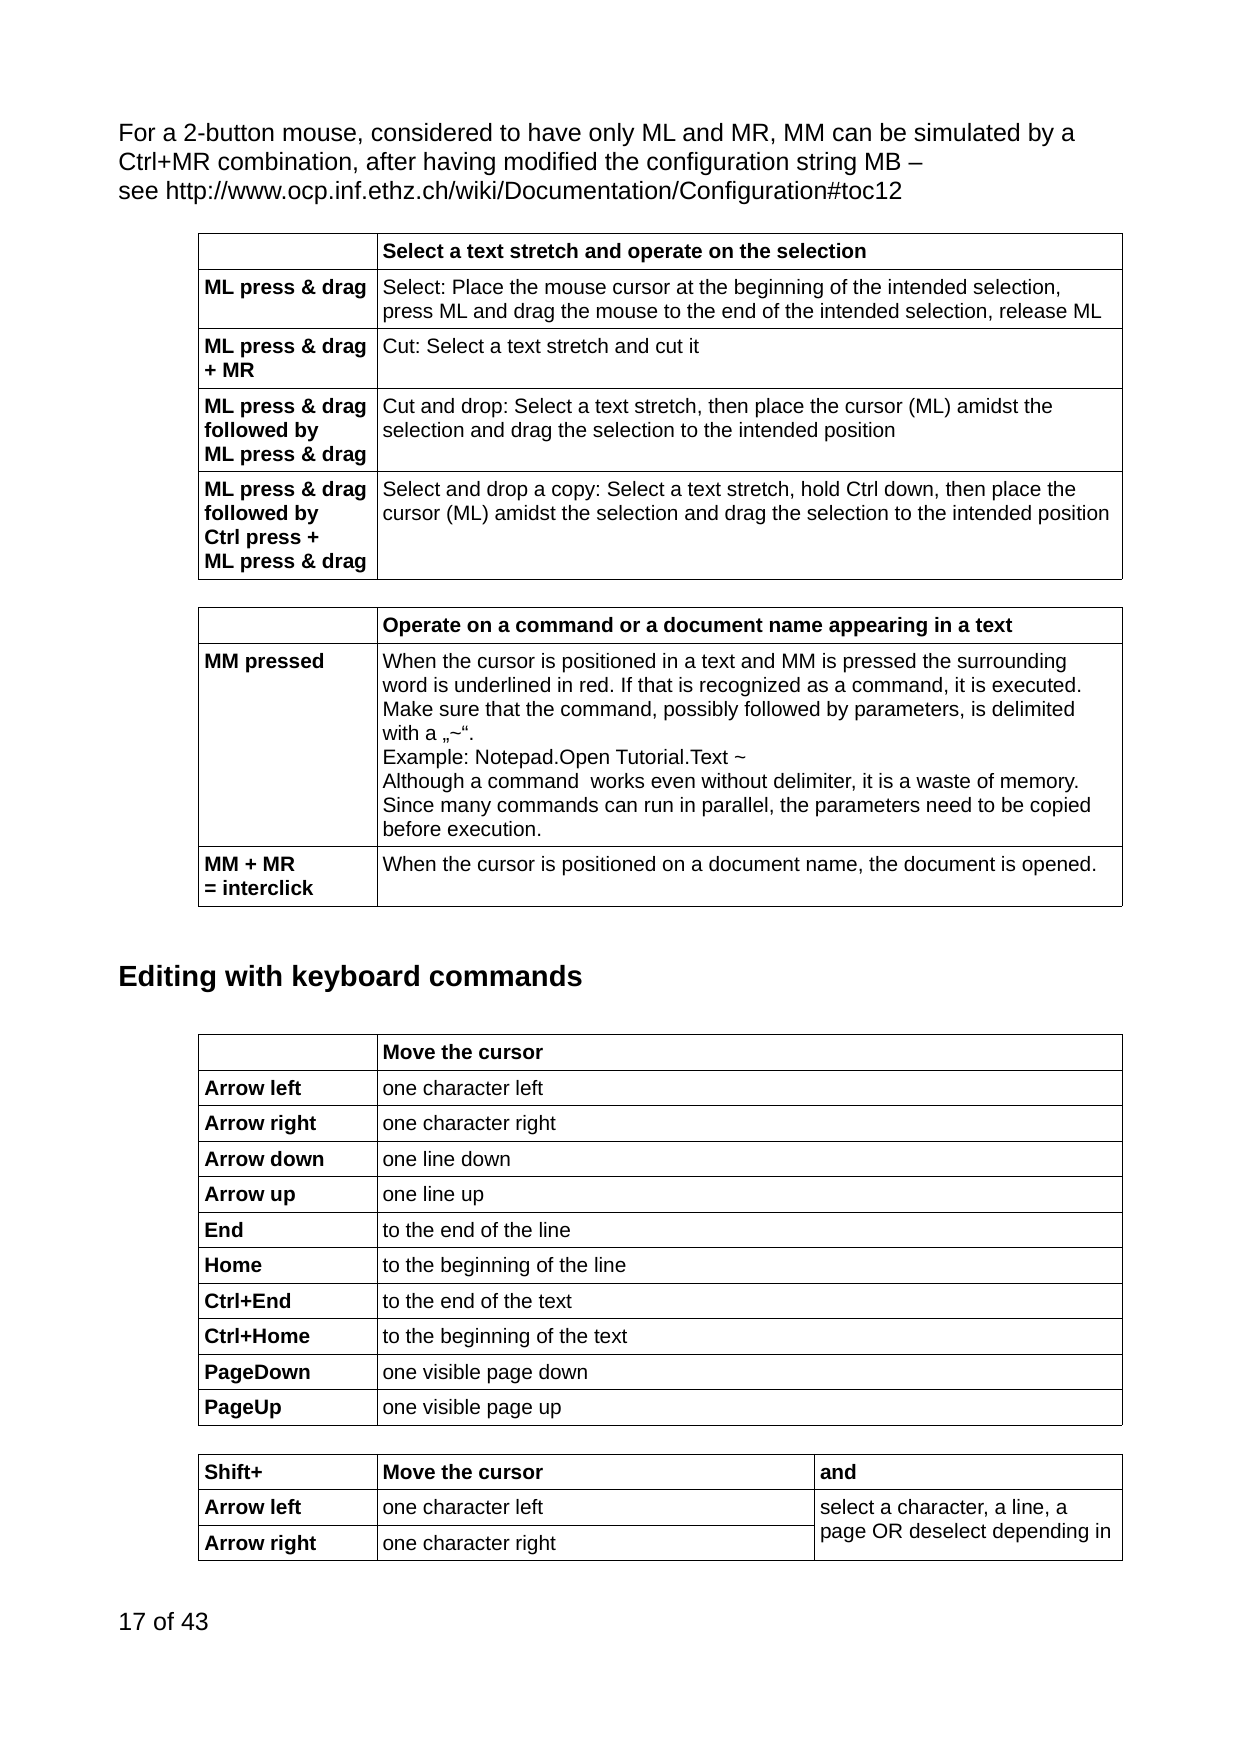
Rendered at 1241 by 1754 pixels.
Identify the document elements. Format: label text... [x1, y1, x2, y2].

table_header and [815, 1455, 1122, 1489]
table_cell to the end of the text [378, 1284, 1122, 1318]
table_cell When the cursor is positioned in a text and MM is pressed the surrounding word is underlined in red. If that is recognized as a command, it is executed. Make sure that the command, possibly followed by parameters, is delimited with a „~“. Example: Notepad.Open Tutorial.Text ~ Although a command works even without delimiter, it is a waste of memory. Since many commands can run in parallel, the parameters need to be copied before execution. [378, 644, 1122, 846]
table_cell select a character, a line, a page OR deselect depending in [815, 1490, 1122, 1560]
table_cell ML press & drag [199, 270, 377, 328]
table_cell one line down [378, 1142, 1122, 1176]
table_header Move the cursor [378, 1455, 814, 1489]
table_cell one line up [378, 1177, 1122, 1212]
table_header [199, 234, 377, 269]
table_cell ML press & drag + MR [199, 329, 377, 388]
table_cell Arrow right [199, 1106, 377, 1141]
table_cell Arrow right [199, 1526, 377, 1560]
table_cell ML press & drag followed by ML press & drag [199, 389, 377, 471]
table_header [199, 608, 377, 643]
table_cell one character right [378, 1526, 814, 1560]
table_cell to the beginning of the text [378, 1319, 1122, 1354]
table_cell one visible page up [378, 1390, 1122, 1425]
table_cell Arrow down [199, 1142, 377, 1176]
table_cell to the beginning of the line [378, 1248, 1122, 1283]
table_cell Arrow left [199, 1490, 377, 1525]
table_header [199, 1035, 377, 1070]
table_cell ML press & drag followed by Ctrl press + ML press & drag [199, 472, 377, 578]
table_cell one character right [378, 1106, 1122, 1141]
table_cell Cut: Select a text stretch and cut it [378, 329, 1122, 388]
table_header Select a text stretch and operate on the selection [378, 234, 1122, 269]
table_cell When the cursor is positioned on a document name, the document is opened. [378, 847, 1122, 906]
text For a 2-button mouse, considered to have only ML and MR, MM can be simulated by a Ctrl+MR combination, after having modified the configuration string MB – [118, 118, 1122, 176]
table_cell Home [199, 1248, 377, 1283]
table_header Move the cursor [378, 1035, 1122, 1070]
table_cell Cut and drop: Select a text stretch, then place the cursor (ML) amidst the selection and drag the selection to the intended position [378, 389, 1122, 471]
table_cell Arrow up [199, 1177, 377, 1212]
table_cell MM pressed [199, 644, 377, 846]
table_cell PageDown [199, 1355, 377, 1389]
table_cell Ctrl+Home [199, 1319, 377, 1354]
text see http://www.ocp.inf.ethz.ch/wiki/Documentation/Configuration#toc12 [118, 176, 1122, 204]
table_cell Select: Place the mouse cursor at the beginning of the intended selection, press ML and drag the mouse to the end of the intended selection, release ML [378, 270, 1122, 328]
table_cell Ctrl+End [199, 1284, 377, 1318]
table_cell one character left [378, 1490, 814, 1525]
table_cell Arrow left [199, 1071, 377, 1105]
table_cell one visible page down [378, 1355, 1122, 1389]
table_cell PageUp [199, 1390, 377, 1425]
table_cell End [199, 1213, 377, 1247]
table_cell Select and drop a copy: Select a text stretch, hold Ctrl down, then place the cursor (ML) amidst the selection and drag the selection to the intended position [378, 472, 1122, 578]
subtitle Editing with keyboard commands [118, 959, 1122, 993]
table_cell one character left [378, 1071, 1122, 1105]
table_cell to the end of the line [378, 1213, 1122, 1247]
table_cell MM + MR = interclick [199, 847, 377, 906]
table_header Operate on a command or a document name appearing in a text [378, 608, 1122, 643]
table_header Shift+ [199, 1455, 377, 1489]
